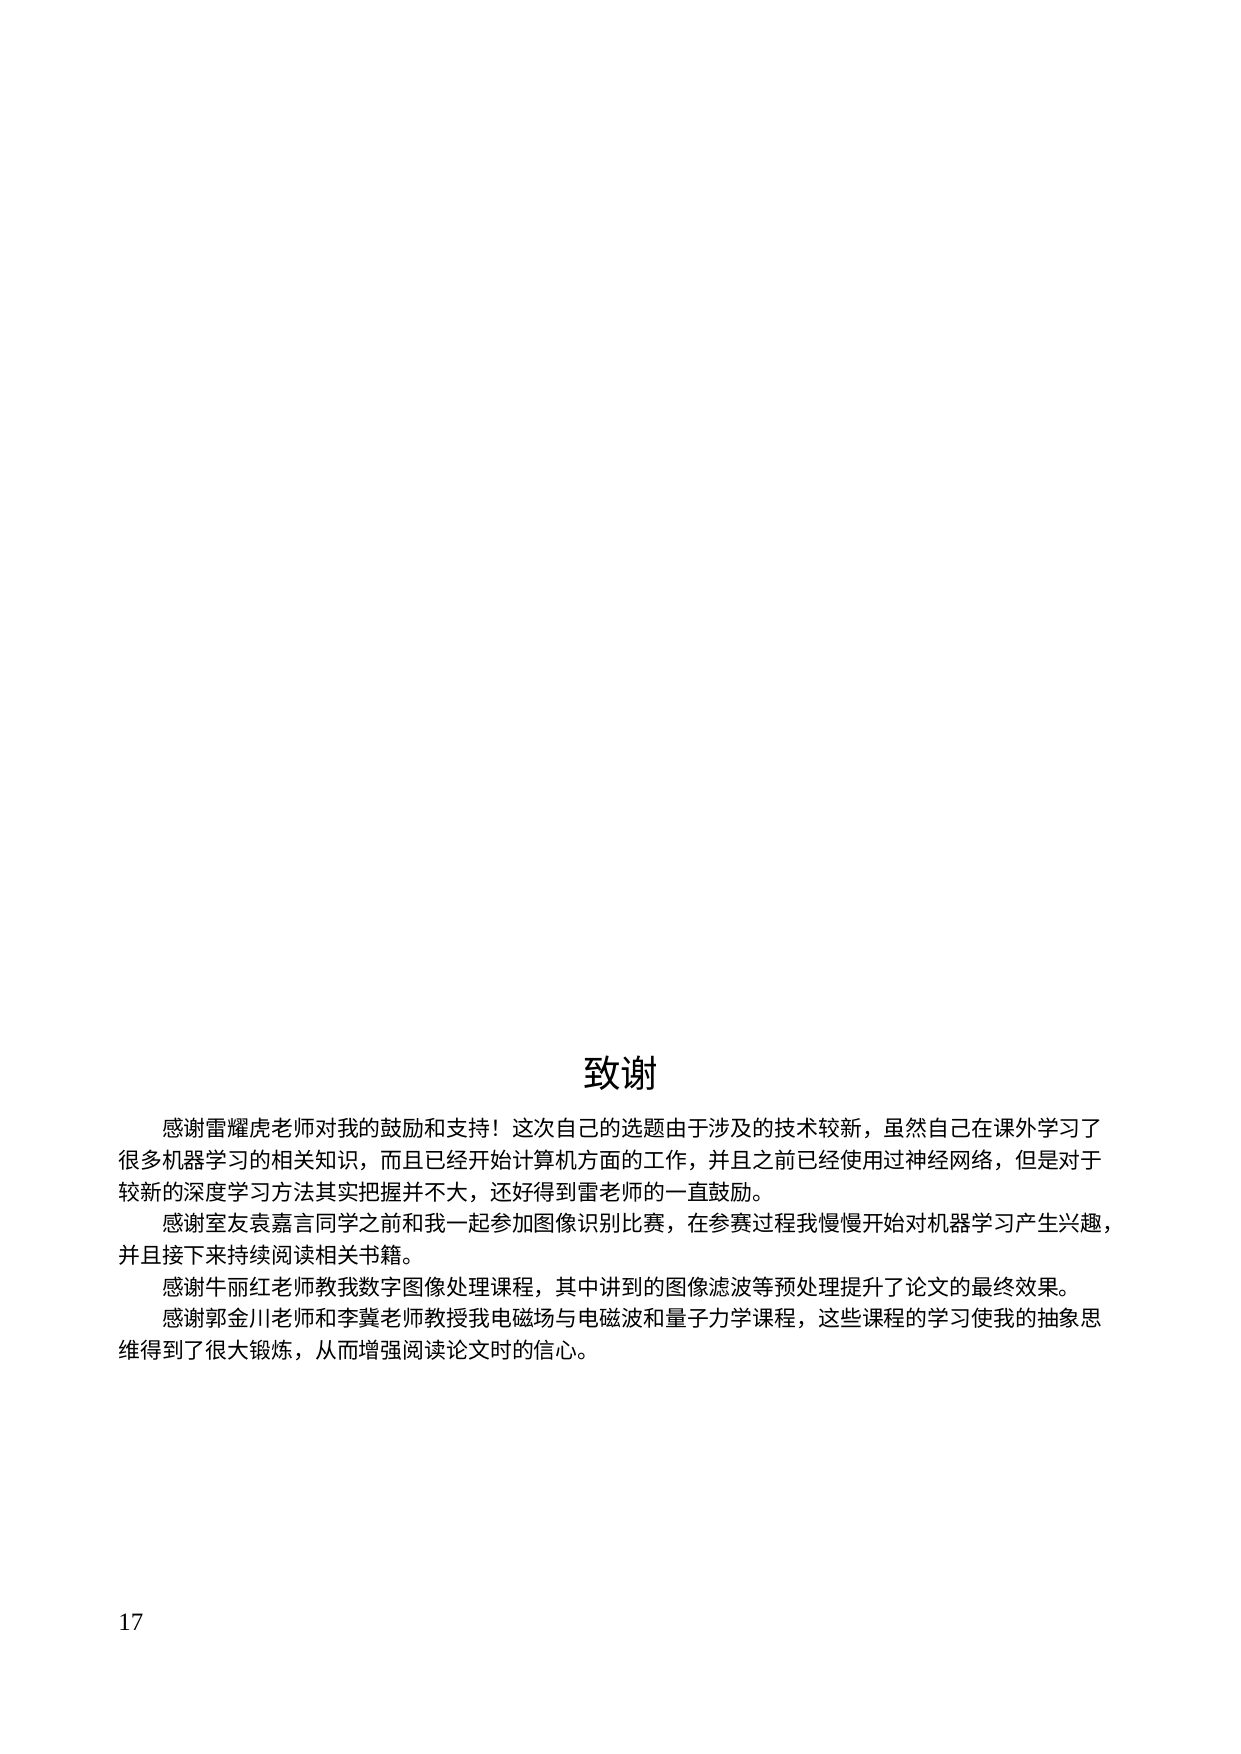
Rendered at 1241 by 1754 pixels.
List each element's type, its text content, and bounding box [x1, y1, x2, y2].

text 感谢室友袁嘉言同学之前和我一起参加图像识别比赛，在参赛过程我慢慢开始对机器学习产生兴趣，并且接下来持续阅读相关书籍。 [118, 1206, 1122, 1269]
text 感谢雷耀虎老师对我的鼓励和支持！这次自己的选题由于涉及的技术较新，虽然自己在课外学习了很多机器学习的相关知识，而且已经开始计算机方面的工作，并且之前已经使用过神经网络，但是对于较新的深度学习方法其实把握并不大，还好得到雷老师的一直鼓励。 [118, 1111, 1122, 1206]
text 感谢牛丽红老师教我数字图像处理课程，其中讲到的图像滤波等预处理提升了论文的最终效果。 [118, 1269, 1122, 1301]
text 感谢郭金川老师和李冀老师教授我电磁场与电磁波和量子力学课程，这些课程的学习使我的抽象思维得到了很大锻炼，从而增强阅读论文时的信心。 [118, 1301, 1122, 1364]
subtitle 致谢 [118, 1044, 1122, 1099]
